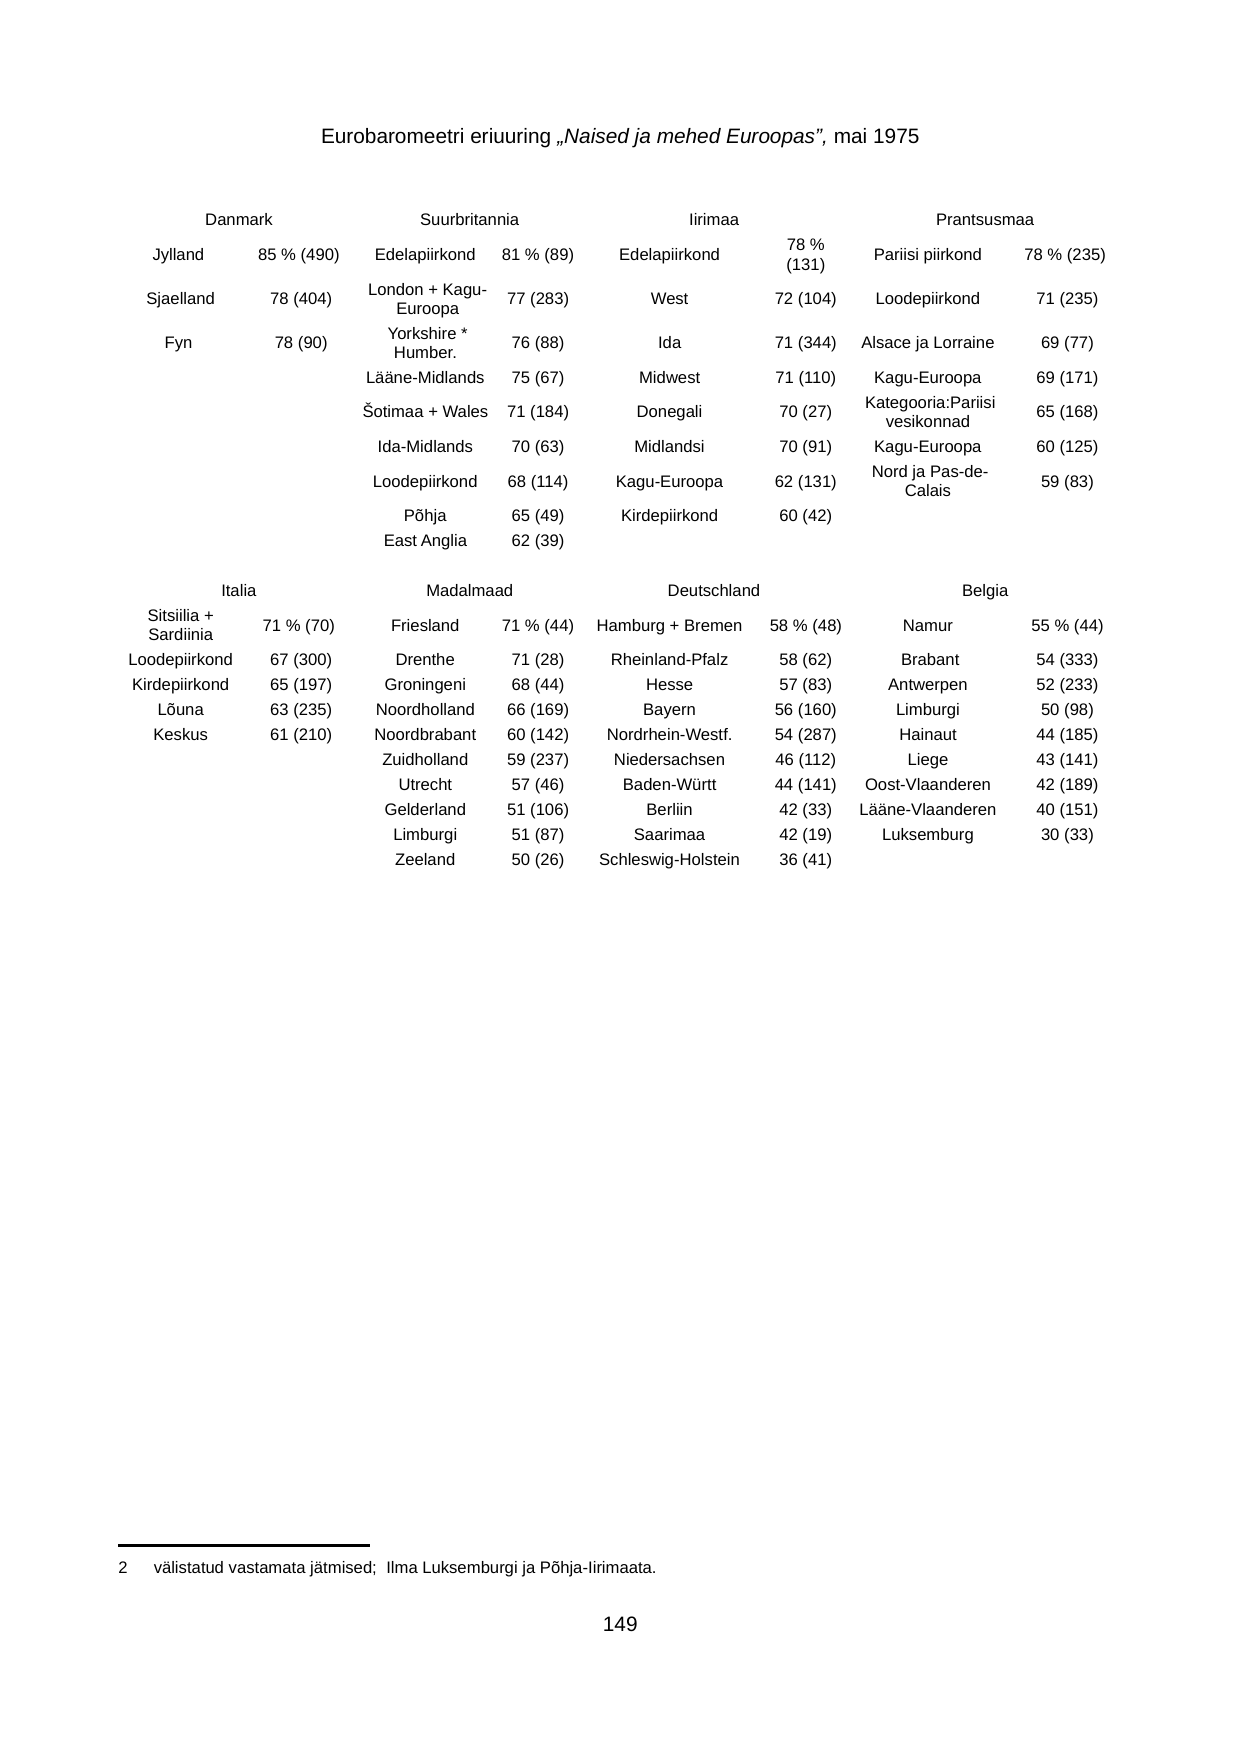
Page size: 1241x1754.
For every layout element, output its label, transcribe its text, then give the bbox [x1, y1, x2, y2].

table_cell Ida-Midlands [359, 434, 496, 459]
table_cell 78 % (235) [1013, 232, 1122, 276]
table_cell Drenthe [359, 647, 496, 672]
table_cell [118, 365, 243, 390]
table_cell 50 (98) [1013, 697, 1122, 722]
table_cell Sitsiilia + Sardiinia [118, 603, 243, 647]
table_cell [118, 822, 243, 847]
table_header Suurbritannia [359, 207, 580, 232]
table_cell 44 (185) [1013, 722, 1122, 747]
table_cell [1013, 553, 1122, 578]
table_cell 81 % (89) [496, 232, 580, 276]
table_cell 57 (46) [496, 772, 580, 797]
table_cell 59 (83) [1013, 459, 1122, 503]
table_cell 71 (184) [496, 390, 580, 434]
table_cell Oost-Vlaanderen [848, 772, 1012, 797]
table_cell Limburgi [848, 697, 1012, 722]
table_cell Saarimaa [580, 822, 763, 847]
table_cell Baden-Württ [580, 772, 763, 797]
table_cell Limburgi [359, 822, 496, 847]
table_header Iirimaa [580, 207, 848, 232]
table_cell Gelderland [359, 797, 496, 822]
table_cell [1013, 847, 1122, 872]
table_cell 71 (344) [764, 321, 848, 365]
table_cell [118, 503, 243, 528]
table_cell Pariisi piirkond [848, 232, 1012, 276]
table_header Prantsusmaa [848, 207, 1122, 232]
table_cell Midwest [580, 365, 763, 390]
table_cell [764, 528, 848, 553]
table_cell Alsace ja Lorraine [848, 321, 1012, 365]
table_cell Nordrhein-Westf. [580, 722, 763, 747]
table_cell 42 (189) [1013, 772, 1122, 797]
table_cell West [580, 276, 763, 321]
table_cell Kagu-Euroopa [848, 434, 1012, 459]
table_cell [848, 528, 1012, 553]
table_cell 58 (62) [764, 647, 848, 672]
table_cell Utrecht [359, 772, 496, 797]
table_cell [243, 528, 359, 553]
table_cell [118, 434, 243, 459]
table_cell 63 (235) [243, 697, 359, 722]
table_cell [243, 434, 359, 459]
table_cell Loodepiirkond [359, 459, 496, 503]
table_cell 55 % (44) [1013, 603, 1122, 647]
table_cell 75 (67) [496, 365, 580, 390]
table_cell [243, 390, 359, 434]
table_cell Rheinland-Pfalz [580, 647, 763, 672]
table_cell Luksemburg [848, 822, 1012, 847]
table_cell 72 (104) [764, 276, 848, 321]
table_cell 54 (287) [764, 722, 848, 747]
table_cell [1013, 528, 1122, 553]
table_cell Niedersachsen [580, 747, 763, 772]
table_cell 62 (39) [496, 528, 580, 553]
table_cell Kategooria:Pariisi vesikonnad [848, 390, 1012, 434]
table_cell 85 % (490) [243, 232, 359, 276]
table_cell Lõuna [118, 697, 243, 722]
table_cell 71 % (44) [496, 603, 580, 647]
table_cell 71 (110) [764, 365, 848, 390]
table_cell 57 (83) [764, 672, 848, 697]
table_cell 70 (27) [764, 390, 848, 434]
table_cell 66 (169) [496, 697, 580, 722]
table_cell 54 (333) [1013, 647, 1122, 672]
table_cell 44 (141) [764, 772, 848, 797]
table_cell Kirdepiirkond [118, 672, 243, 697]
table_cell Berliin [580, 797, 763, 822]
table_cell Edelapiirkond [580, 232, 763, 276]
table_cell Midlandsi [580, 434, 763, 459]
table_cell East Anglia [359, 528, 496, 553]
table_cell 68 (114) [496, 459, 580, 503]
table_cell 46 (112) [764, 747, 848, 772]
table_cell [118, 847, 243, 872]
table_cell Bayern [580, 697, 763, 722]
table_cell Lääne-Midlands [359, 365, 496, 390]
table_cell Liege [848, 747, 1012, 772]
text välistatud vastamata jätmised; Ilma Luksemburgi ja Põhja-Iirimaata. [118, 1557, 1122, 1577]
table_cell 65 (168) [1013, 390, 1122, 434]
table_cell Brabant [848, 647, 1012, 672]
table_cell 69 (171) [1013, 365, 1122, 390]
table_cell 59 (237) [496, 747, 580, 772]
table_cell Loodepiirkond [118, 647, 243, 672]
table_cell 67 (300) [243, 647, 359, 672]
table_cell Hamburg + Bremen [580, 603, 763, 647]
table_cell Italia [118, 578, 359, 603]
table_cell Hainaut [848, 722, 1012, 747]
table_cell 78 (404) [243, 276, 359, 321]
table_cell [118, 553, 243, 578]
table_cell Deutschland [580, 578, 848, 603]
table_cell Schleswig-Holstein [580, 847, 763, 872]
table_cell Jylland [118, 232, 243, 276]
table_cell 71 (235) [1013, 276, 1122, 321]
table_cell Belgia [848, 578, 1122, 603]
table_cell Noordholland [359, 697, 496, 722]
table_cell 30 (33) [1013, 822, 1122, 847]
table_cell 42 (19) [764, 822, 848, 847]
table_cell [243, 847, 359, 872]
table_cell [243, 797, 359, 822]
table_cell 51 (87) [496, 822, 580, 847]
table_cell 43 (141) [1013, 747, 1122, 772]
table_cell Zeeland [359, 847, 496, 872]
table_cell [243, 772, 359, 797]
table_cell Noordbrabant [359, 722, 496, 747]
table_cell Zuidholland [359, 747, 496, 772]
table_cell [764, 553, 848, 578]
table_cell [118, 797, 243, 822]
table_cell Fyn [118, 321, 243, 365]
table_cell Madalmaad [359, 578, 580, 603]
table_cell [848, 847, 1012, 872]
table_cell Namur [848, 603, 1012, 647]
table_cell Antwerpen [848, 672, 1012, 697]
table_cell 70 (63) [496, 434, 580, 459]
table_cell Kirdepiirkond [580, 503, 763, 528]
table_cell 36 (41) [764, 847, 848, 872]
table_cell 60 (42) [764, 503, 848, 528]
table_cell 60 (125) [1013, 434, 1122, 459]
table_cell Donegali [580, 390, 763, 434]
table_cell 42 (33) [764, 797, 848, 822]
table_cell [118, 390, 243, 434]
table_cell Groningeni [359, 672, 496, 697]
table_cell 65 (197) [243, 672, 359, 697]
table_cell [1013, 503, 1122, 528]
table_cell 78 % (131) [764, 232, 848, 276]
table_cell Põhja [359, 503, 496, 528]
table_cell London + Kagu-Euroopa [359, 276, 496, 321]
table_cell Hesse [580, 672, 763, 697]
table_cell [118, 772, 243, 797]
table_cell [243, 747, 359, 772]
table_cell 58 % (48) [764, 603, 848, 647]
table_cell 51 (106) [496, 797, 580, 822]
table_cell 76 (88) [496, 321, 580, 365]
table_cell 40 (151) [1013, 797, 1122, 822]
table_cell Loodepiirkond [848, 276, 1012, 321]
table_cell Kagu-Euroopa [848, 365, 1012, 390]
table_cell Keskus [118, 722, 243, 747]
table_cell Kagu-Euroopa [580, 459, 763, 503]
table_cell Nord ja Pas-de-Calais [848, 459, 1012, 503]
table_cell [243, 365, 359, 390]
table_cell 71 (28) [496, 647, 580, 672]
table_cell Lääne-Vlaanderen [848, 797, 1012, 822]
table_cell [496, 553, 580, 578]
table_cell [118, 459, 243, 503]
table_cell [243, 503, 359, 528]
table_cell [580, 528, 763, 553]
table_cell 69 (77) [1013, 321, 1122, 365]
table_cell Friesland [359, 603, 496, 647]
table_cell 56 (160) [764, 697, 848, 722]
table_cell 60 (142) [496, 722, 580, 747]
table_cell 61 (210) [243, 722, 359, 747]
table_cell Yorkshire * Humber. [359, 321, 496, 365]
table_cell [243, 553, 359, 578]
table_cell [118, 528, 243, 553]
table_cell 52 (233) [1013, 672, 1122, 697]
table_cell 50 (26) [496, 847, 580, 872]
table_cell Edelapiirkond [359, 232, 496, 276]
table_cell [359, 553, 496, 578]
table_cell 62 (131) [764, 459, 848, 503]
table_cell 65 (49) [496, 503, 580, 528]
table_cell 77 (283) [496, 276, 580, 321]
table_cell Šotimaa + Wales [359, 390, 496, 434]
table_cell [243, 459, 359, 503]
table_cell [580, 553, 763, 578]
table_cell 71 % (70) [243, 603, 359, 647]
table_cell [118, 747, 243, 772]
table_cell 68 (44) [496, 672, 580, 697]
table_cell 70 (91) [764, 434, 848, 459]
table_header Danmark [118, 207, 359, 232]
table_cell [848, 553, 1012, 578]
table_cell [243, 822, 359, 847]
table_cell [848, 503, 1012, 528]
table_cell Ida [580, 321, 763, 365]
table_cell 78 (90) [243, 321, 359, 365]
table_cell Sjaelland [118, 276, 243, 321]
